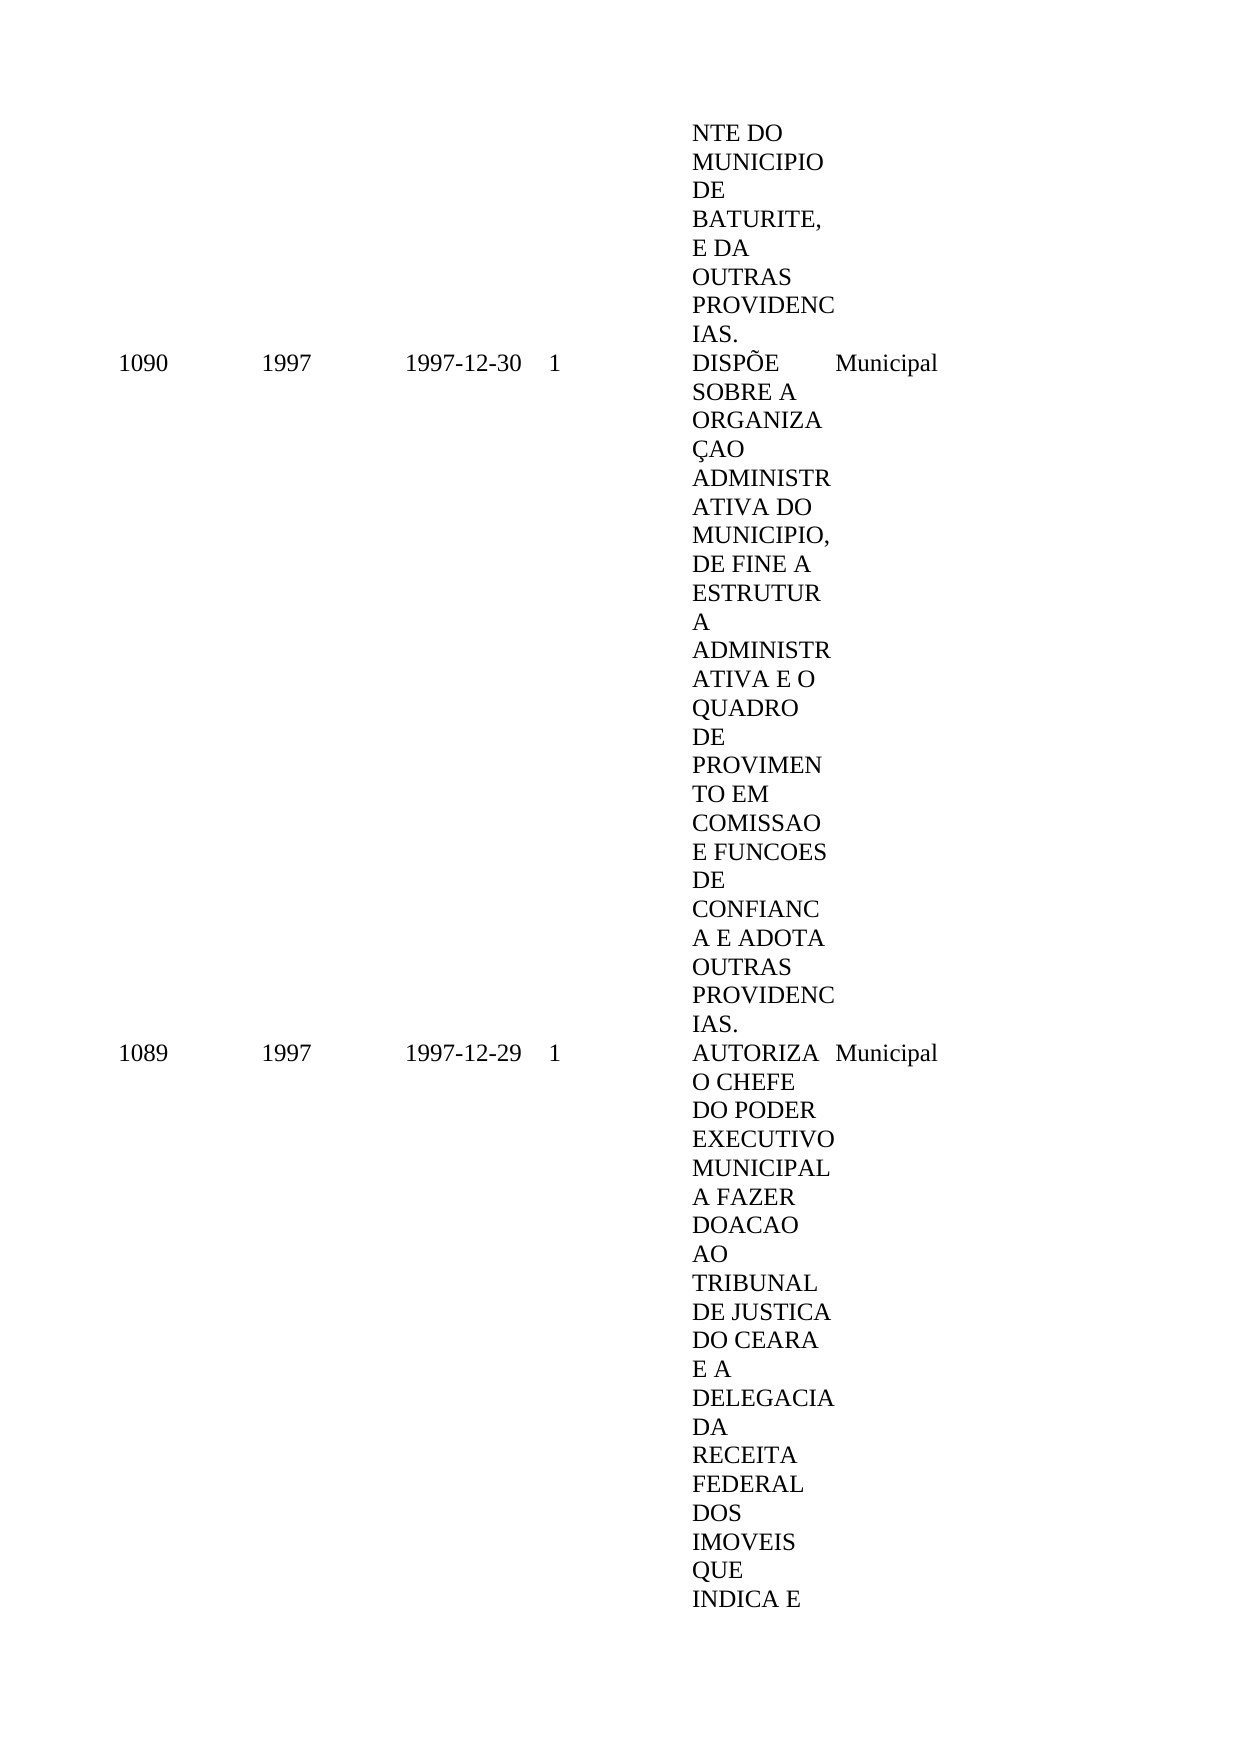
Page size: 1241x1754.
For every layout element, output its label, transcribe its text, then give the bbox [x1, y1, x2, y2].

table_cell [979, 1038, 1122, 1613]
table_cell [979, 118, 1122, 348]
table_cell 1997 [261, 1038, 405, 1613]
table_cell DISPÕE SOBRE A ORGANIZAÇAO ADMINISTRATIVA DO MUNICIPIO, DE FINE A ESTRUTURA ADMINISTRATIVA E O QUADRO DE PROVIMENTO EM COMISSAO E FUNCOES DE CONFIANCA E ADOTA OUTRAS PROVIDENCIAS. [692, 348, 835, 1038]
table_cell Municipal [835, 348, 979, 1038]
table_cell NTE DO MUNICIPIO DE BATURITE, E DA OUTRAS PROVIDENCIAS. [692, 118, 835, 348]
table_cell 1997-12-30 [405, 348, 548, 1038]
table_cell Municipal [835, 1038, 979, 1613]
table_cell 1997-12-29 [405, 1038, 548, 1613]
table_cell [118, 118, 261, 348]
table_cell [405, 118, 548, 348]
table_cell [548, 118, 692, 348]
table_cell [979, 348, 1122, 1038]
table_cell 1 [548, 348, 692, 1038]
table_cell AUTORIZA O CHEFE DO PODER EXECUTIVO MUNICIPAL A FAZER DOACAO AO TRIBUNAL DE JUSTICA DO CEARA E A DELEGACIA DA RECEITA FEDERAL DOS IMOVEIS QUE INDICA E [692, 1038, 835, 1613]
table_cell [835, 118, 979, 348]
table_cell 1089 [118, 1038, 261, 1613]
table_cell 1090 [118, 348, 261, 1038]
table_cell [261, 118, 405, 348]
table_cell 1997 [261, 348, 405, 1038]
table_cell 1 [548, 1038, 692, 1613]
